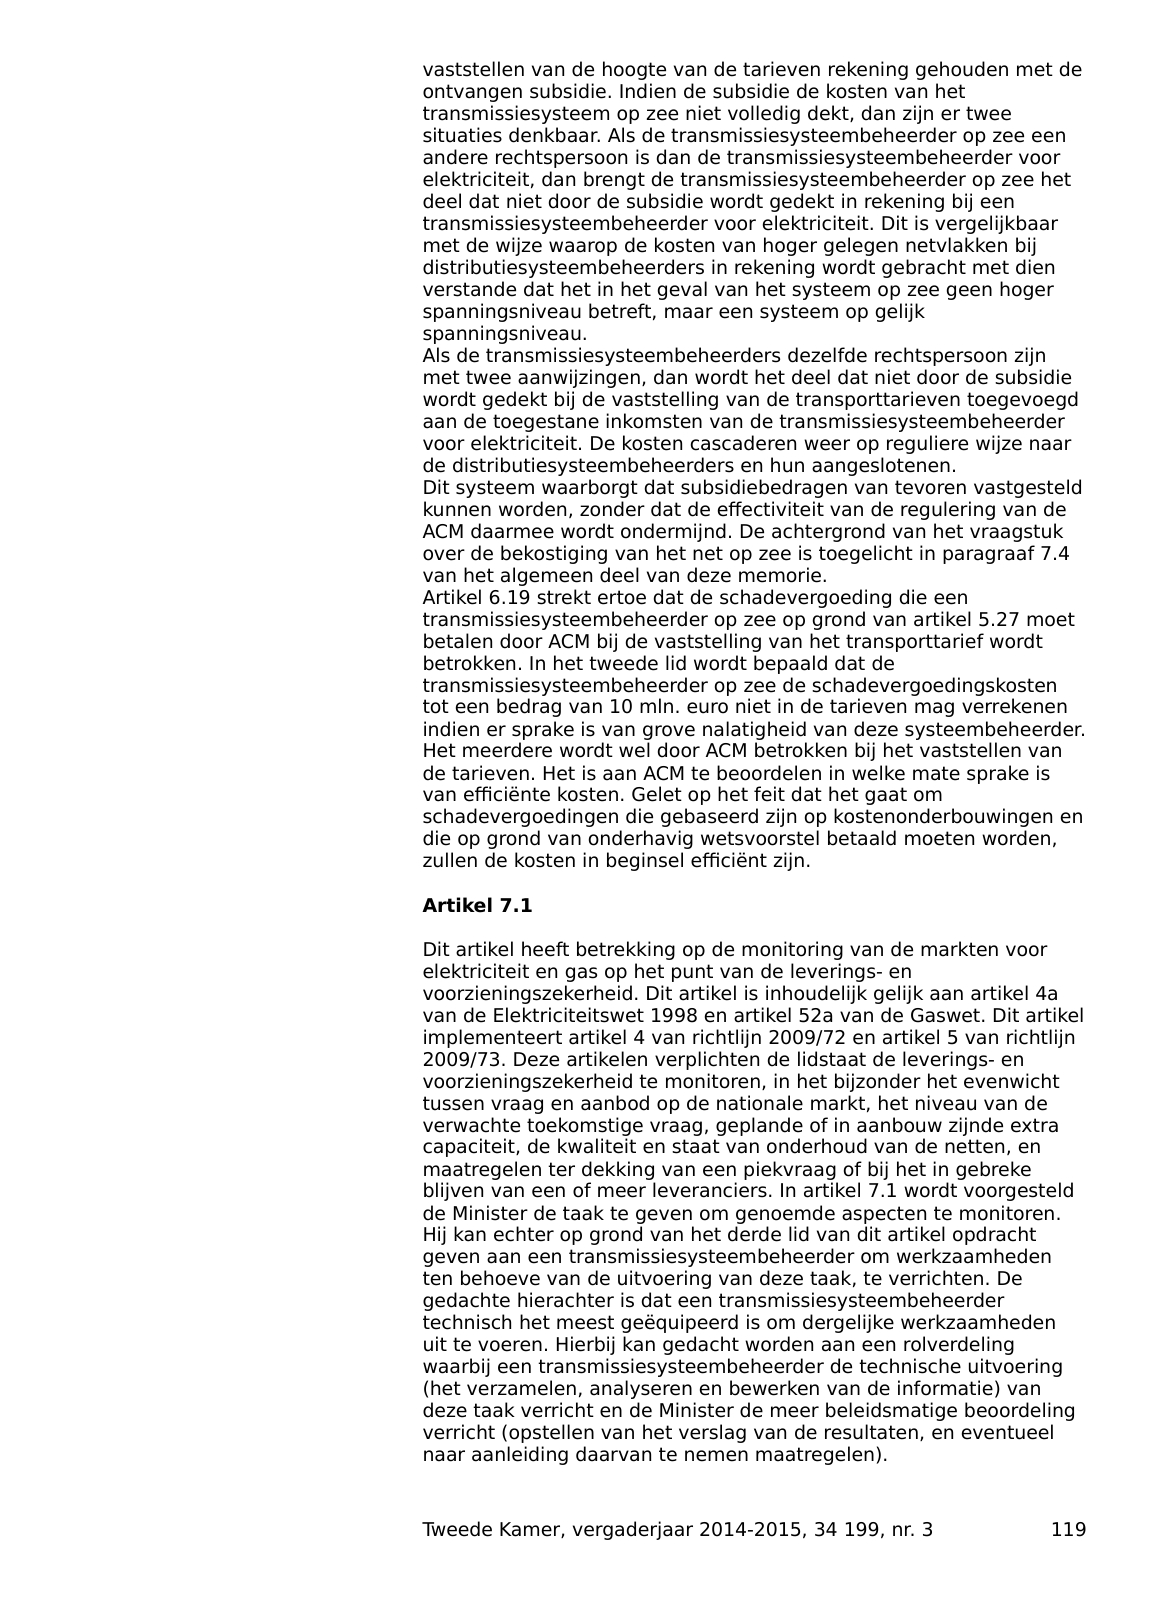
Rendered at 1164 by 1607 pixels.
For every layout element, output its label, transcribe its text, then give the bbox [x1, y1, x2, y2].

text Dit systeem waarborgt dat subsidiebedragen van tevoren vastgesteld kunnen worden, zonder dat de effectiviteit van de regulering van de ACM daarmee wordt ondermijnd. De achtergrond van het vraagstuk over de bekostiging van het net op zee is toegelicht in paragraaf 7.4 van het algemeen deel van deze memorie. [422, 477, 1087, 587]
text Artikel 6.19 strekt ertoe dat de schadevergoeding die een transmissiesysteembeheerder op zee op grond van artikel 5.27 moet betalen door ACM bij de vaststelling van het transporttarief wordt betrokken. In het tweede lid wordt bepaald dat de transmissiesysteembeheerder op zee de schadevergoedingskosten tot een bedrag van 10 mln. euro niet in de tarieven mag verrekenen indien er sprake is van grove nalatigheid van deze systeembeheerder. Het meerdere wordt wel door ACM betrokken bij het vaststellen van de tarieven. Het is aan ACM te beoordelen in welke mate sprake is van efficiënte kosten. Gelet op het feit dat het gaat om schadevergoedingen die gebaseerd zijn op kostenonderbouwingen en die op grond van onderhavig wetsvoorstel betaald moeten worden, zullen de kosten in beginsel efficiënt zijn. [422, 587, 1087, 872]
subtitle Artikel 7.1 [422, 894, 1087, 916]
text vaststellen van de hoogte van de tarieven rekening gehouden met de ontvangen subsidie. Indien de subsidie de kosten van het transmissiesysteem op zee niet volledig dekt, dan zijn er twee situaties denkbaar. Als de transmissiesysteembeheerder op zee een andere rechtspersoon is dan de transmissiesysteembeheerder voor elektriciteit, dan brengt de transmissiesysteembeheerder op zee het deel dat niet door de subsidie wordt gedekt in rekening bij een transmissiesysteembeheerder voor elektriciteit. Dit is vergelijkbaar met de wijze waarop de kosten van hoger gelegen netvlakken bij distributiesysteembeheerders in rekening wordt gebracht met dien verstande dat het in het geval van het systeem op zee geen hoger spanningsniveau betreft, maar een systeem op gelijk spanningsniveau. [422, 59, 1087, 345]
text Dit artikel heeft betrekking op de monitoring van de markten voor elektriciteit en gas op het punt van de leverings- en voorzieningszekerheid. Dit artikel is inhoudelijk gelijk aan artikel 4a van de Elektriciteitswet 1998 en artikel 52a van de Gaswet. Dit artikel implementeert artikel 4 van richtlijn 2009/72 en artikel 5 van richtlijn 2009/73. Deze artikelen verplichten de lidstaat de leverings- en voorzieningszekerheid te monitoren, in het bijzonder het evenwicht tussen vraag en aanbod op de nationale markt, het niveau van de verwachte toekomstige vraag, geplande of in aanbouw zijnde extra capaciteit, de kwaliteit en staat van onderhoud van de netten, en maatregelen ter dekking van een piekvraag of bij het in gebreke blijven van een of meer leveranciers. In artikel 7.1 wordt voorgesteld de Minister de taak te geven om genoemde aspecten te monitoren. Hij kan echter op grond van het derde lid van dit artikel opdracht geven aan een transmissiesysteembeheerder om werkzaamheden ten behoeve van de uitvoering van deze taak, te verrichten. De gedachte hierachter is dat een transmissiesysteembeheerder technisch het meest geëquipeerd is om dergelijke werkzaamheden uit te voeren. Hierbij kan gedacht worden aan een rolverdeling waarbij een transmissiesysteembeheerder de technische uitvoering (het verzamelen, analyseren en bewerken van de informatie) van deze taak verricht en de Minister de meer beleidsmatige beoordeling verricht (opstellen van het verslag van de resultaten, en eventueel naar aanleiding daarvan te nemen maatregelen). [422, 939, 1087, 1466]
text Als de transmissiesysteembeheerders dezelfde rechtspersoon zijn met twee aanwijzingen, dan wordt het deel dat niet door de subsidie wordt gedekt bij de vaststelling van de transporttarieven toegevoegd aan de toegestane inkomsten van de transmissiesysteembeheerder voor elektriciteit. De kosten cascaderen weer op reguliere wijze naar de distributiesysteembeheerders en hun aangeslotenen. [422, 345, 1087, 477]
